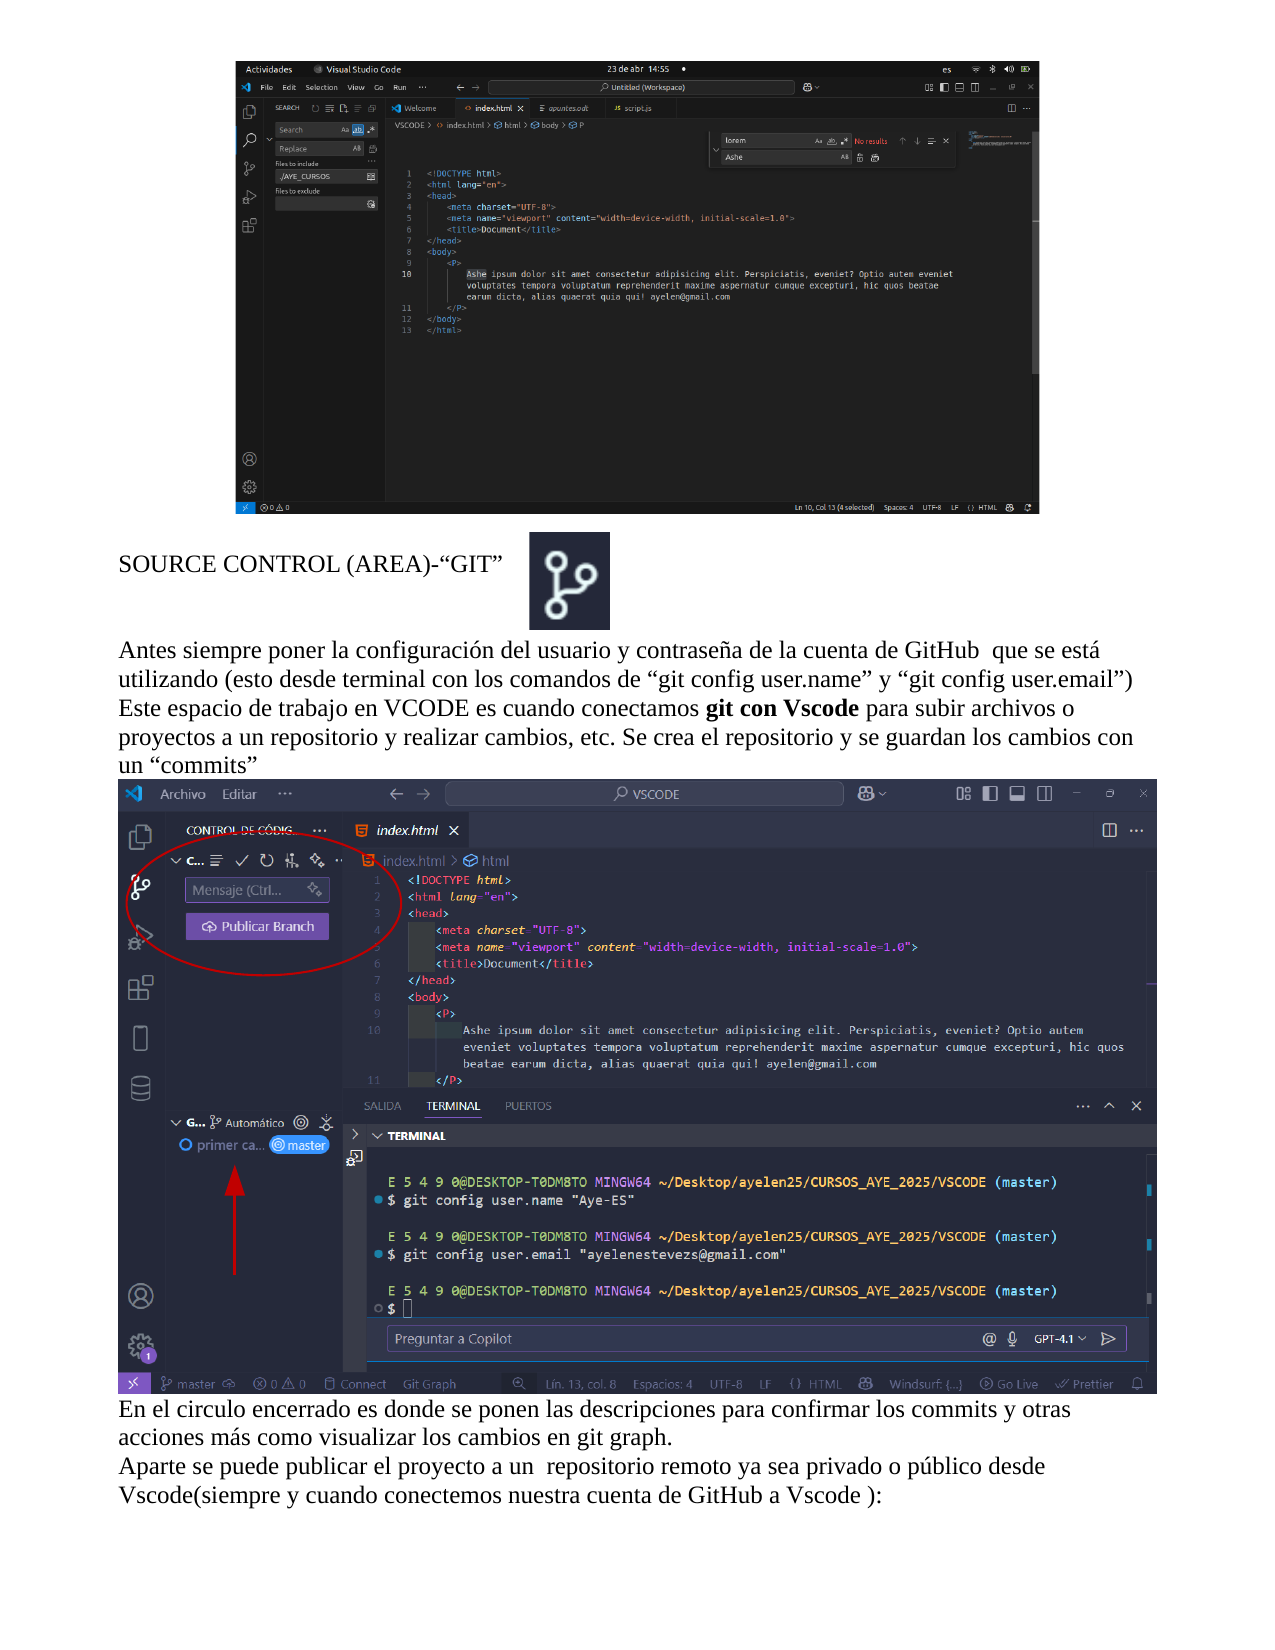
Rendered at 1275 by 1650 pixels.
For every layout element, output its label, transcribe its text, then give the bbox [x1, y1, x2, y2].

text En el circulo encerrado es donde se ponen las descripciones para confirmar los commits y otras acciones más como visualizar los cambios en git graph. [118, 1394, 1157, 1451]
text Este espacio de trabajo en VCODE es cuando conectamos git con Vscode para subir archivos o proyectos a un repositorio y realizar cambios, etc. Se crea el repositorio y se guardan los cambios con un “commits” [118, 693, 1157, 779]
text SOURCE CONTROL (AREA)-“GIT” [118, 549, 529, 578]
text Antes siempre poner la configuración del usuario y contraseña de la cuenta de GitHub que se está utilizando (esto desde terminal con los comandos de “git config user.name” y “git config user.email”) [118, 636, 1157, 693]
text [610, 549, 1157, 578]
text Aparte se puede publicar el proyecto a un repositorio remoto ya sea privado o público desde Vscode(siempre y cuando conectemos nuestra cuenta de GitHub a Vscode ): [118, 1451, 1157, 1509]
